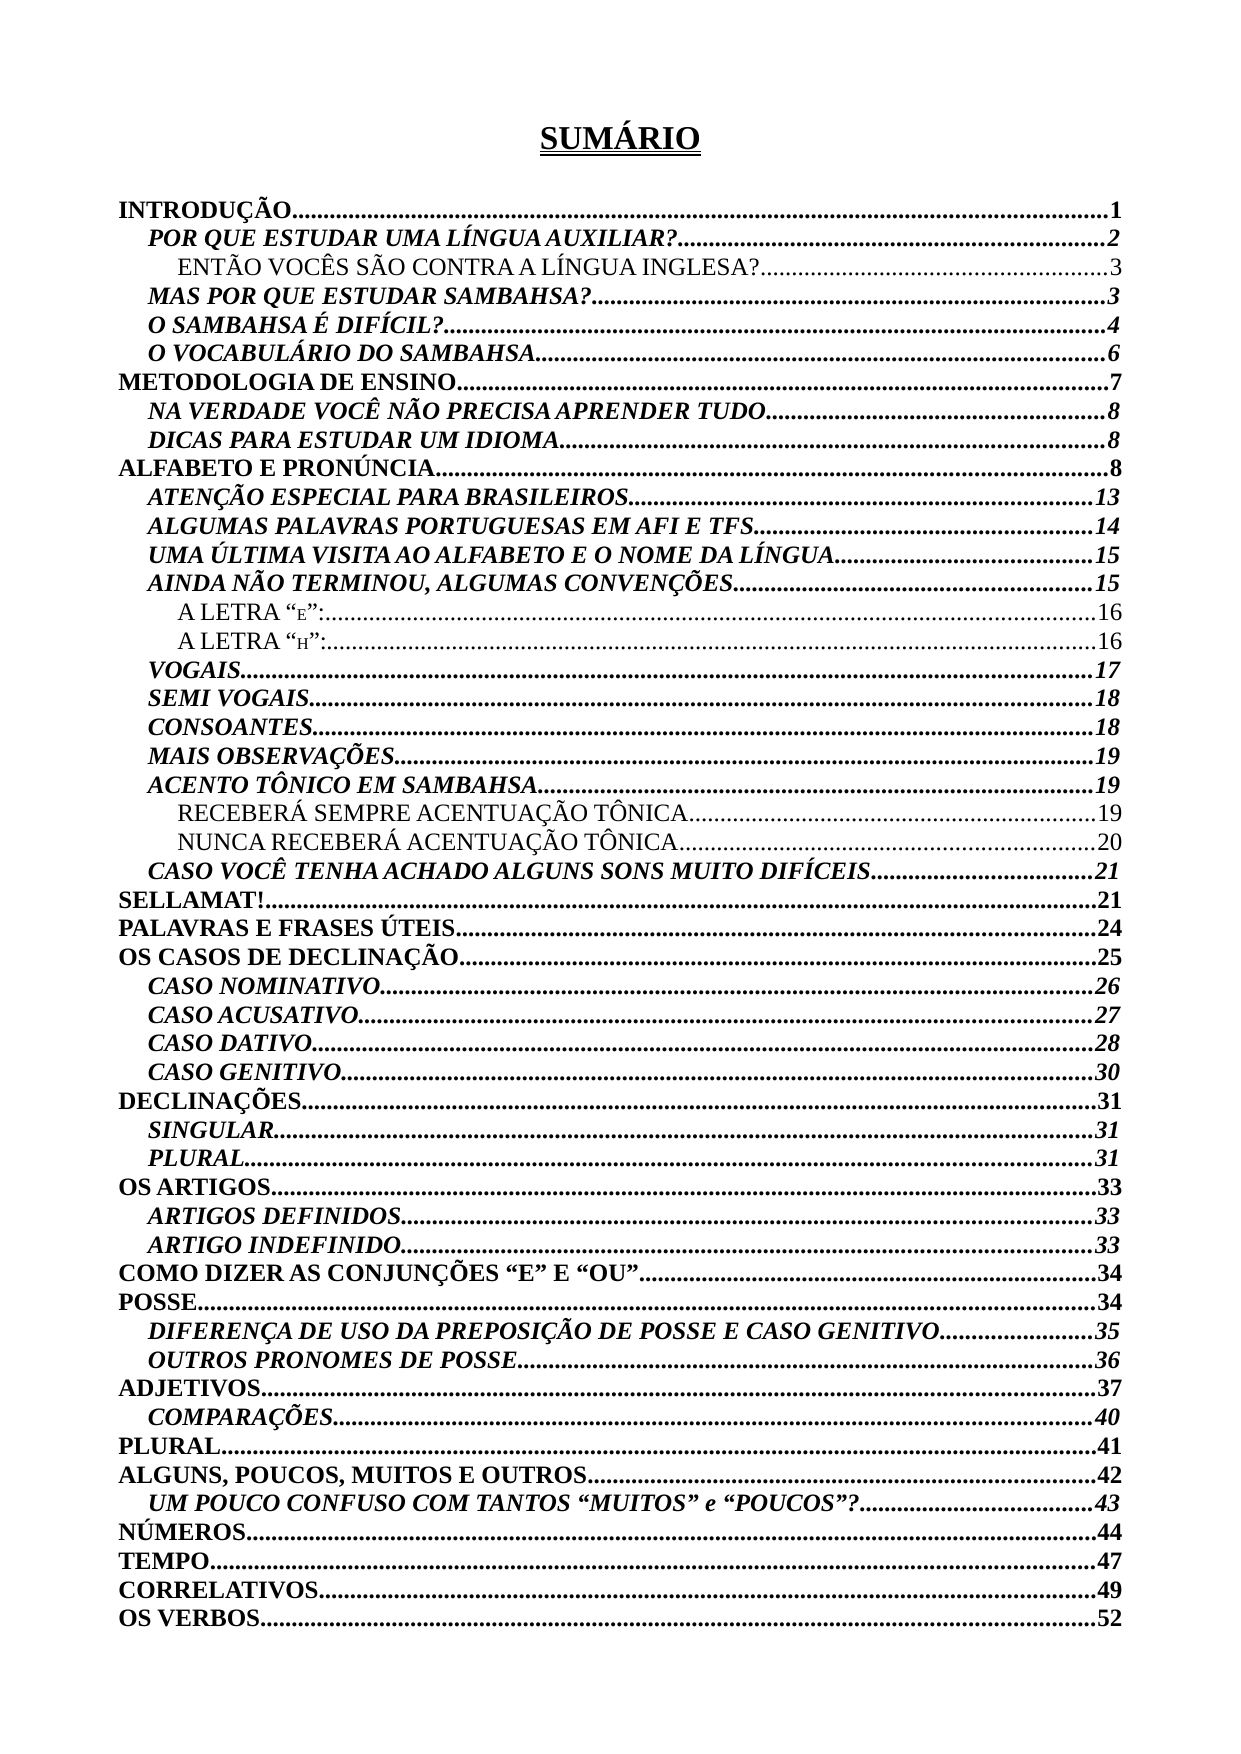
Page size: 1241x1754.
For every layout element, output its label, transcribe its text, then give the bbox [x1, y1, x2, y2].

text O SAMBAHSA É DIFÍCIL? 4 [148, 310, 1122, 338]
text UMA ÚLTIMA VISITA AO ALFABETO E O NOME DA LÍNGUA 15 [148, 540, 1122, 568]
text ALGUNS, POUCOS, MUITOS E OUTROS 42 [118, 1460, 1122, 1488]
text CORRELATIVOS 49 [118, 1575, 1122, 1603]
text INTRODUÇÃO 1 [118, 195, 1122, 223]
text SELLAMAT! 21 [118, 885, 1122, 913]
text CASO VOCÊ TENHA ACHADO ALGUNS SONS MUITO DIFÍCEIS 21 [148, 856, 1122, 885]
text MAIS OBSERVAÇÕES 19 [148, 741, 1122, 770]
text PLURAL 31 [148, 1143, 1122, 1172]
text CASO ACUSATIVO 27 [148, 1000, 1122, 1028]
text CONSOANTES 18 [148, 712, 1122, 741]
text ARTIGOS DEFINIDOS 33 [148, 1201, 1122, 1230]
text CASO GENITIVO 30 [148, 1057, 1122, 1086]
text VOGAIS 17 [148, 655, 1122, 683]
text ARTIGO INDEFINIDO 33 [148, 1230, 1122, 1258]
text POSSE 34 [118, 1287, 1122, 1316]
text ACENTO TÔNICO EM SAMBAHSA 19 [148, 770, 1122, 798]
text DECLINAÇÕES 31 [118, 1086, 1122, 1115]
text POR QUE ESTUDAR UMA LÍNGUA AUXILIAR? 2 [148, 223, 1122, 252]
text O VOCABULÁRIO DO SAMBAHSA 6 [148, 338, 1122, 367]
text SINGULAR 31 [148, 1115, 1122, 1143]
text ALFABETO E PRONÚNCIA 8 [118, 453, 1122, 482]
text DICAS PARA ESTUDAR UM IDIOMA 8 [148, 425, 1122, 453]
text OS VERBOS 52 [118, 1603, 1122, 1632]
text ATENÇÃO ESPECIAL PARA BRASILEIROS 13 [148, 482, 1122, 511]
text COMPARAÇÕES 40 [148, 1402, 1122, 1431]
text ENTÃO VOCÊS SÃO CONTRA A LÍNGUA INGLESA? 3 [177, 252, 1122, 281]
text AINDA NÃO TERMINOU, ALGUMAS CONVENÇÕES 15 [148, 568, 1122, 597]
text PLURAL 41 [118, 1431, 1122, 1460]
text SEMI VOGAIS 18 [148, 683, 1122, 712]
text ALGUMAS PALAVRAS PORTUGUESAS EM AFI E TFS 14 [148, 511, 1122, 540]
text DIFERENÇA DE USO DA PREPOSIÇÃO DE POSSE E CASO GENITIVO 35 [148, 1316, 1122, 1345]
text CASO NOMINATIVO 26 [148, 971, 1122, 1000]
text UM POUCO CONFUSO COM TANTOS “MUITOS” e “POUCOS”? 43 [148, 1488, 1122, 1517]
text OS ARTIGOS 33 [118, 1172, 1122, 1201]
text METODOLOGIA DE ENSINO 7 [118, 367, 1122, 396]
text RECEBERÁ SEMPRE ACENTUAÇÃO TÔNICA 19 [177, 798, 1122, 827]
text A LETRA “e”: 16 [177, 597, 1122, 626]
text MAS POR QUE ESTUDAR SAMBAHSA? 3 [148, 281, 1122, 310]
text NUNCA RECEBERÁ ACENTUAÇÃO TÔNICA 20 [177, 827, 1122, 856]
text NÚMEROS 44 [118, 1517, 1122, 1546]
subtitle SUMÁRIO [118, 118, 1122, 156]
text NA VERDADE VOCÊ NÃO PRECISA APRENDER TUDO 8 [148, 396, 1122, 425]
text OS CASOS DE DECLINAÇÃO 25 [118, 942, 1122, 971]
text ADJETIVOS 37 [118, 1373, 1122, 1402]
text TEMPO 47 [118, 1546, 1122, 1575]
text OUTROS PRONOMES DE POSSE 36 [148, 1345, 1122, 1373]
text PALAVRAS E FRASES ÚTEIS 24 [118, 913, 1122, 942]
text A LETRA “h”: 16 [177, 626, 1122, 655]
text COMO DIZER AS CONJUNÇÕES “E” E “OU” 34 [118, 1258, 1122, 1287]
text CASO DATIVO 28 [148, 1028, 1122, 1057]
